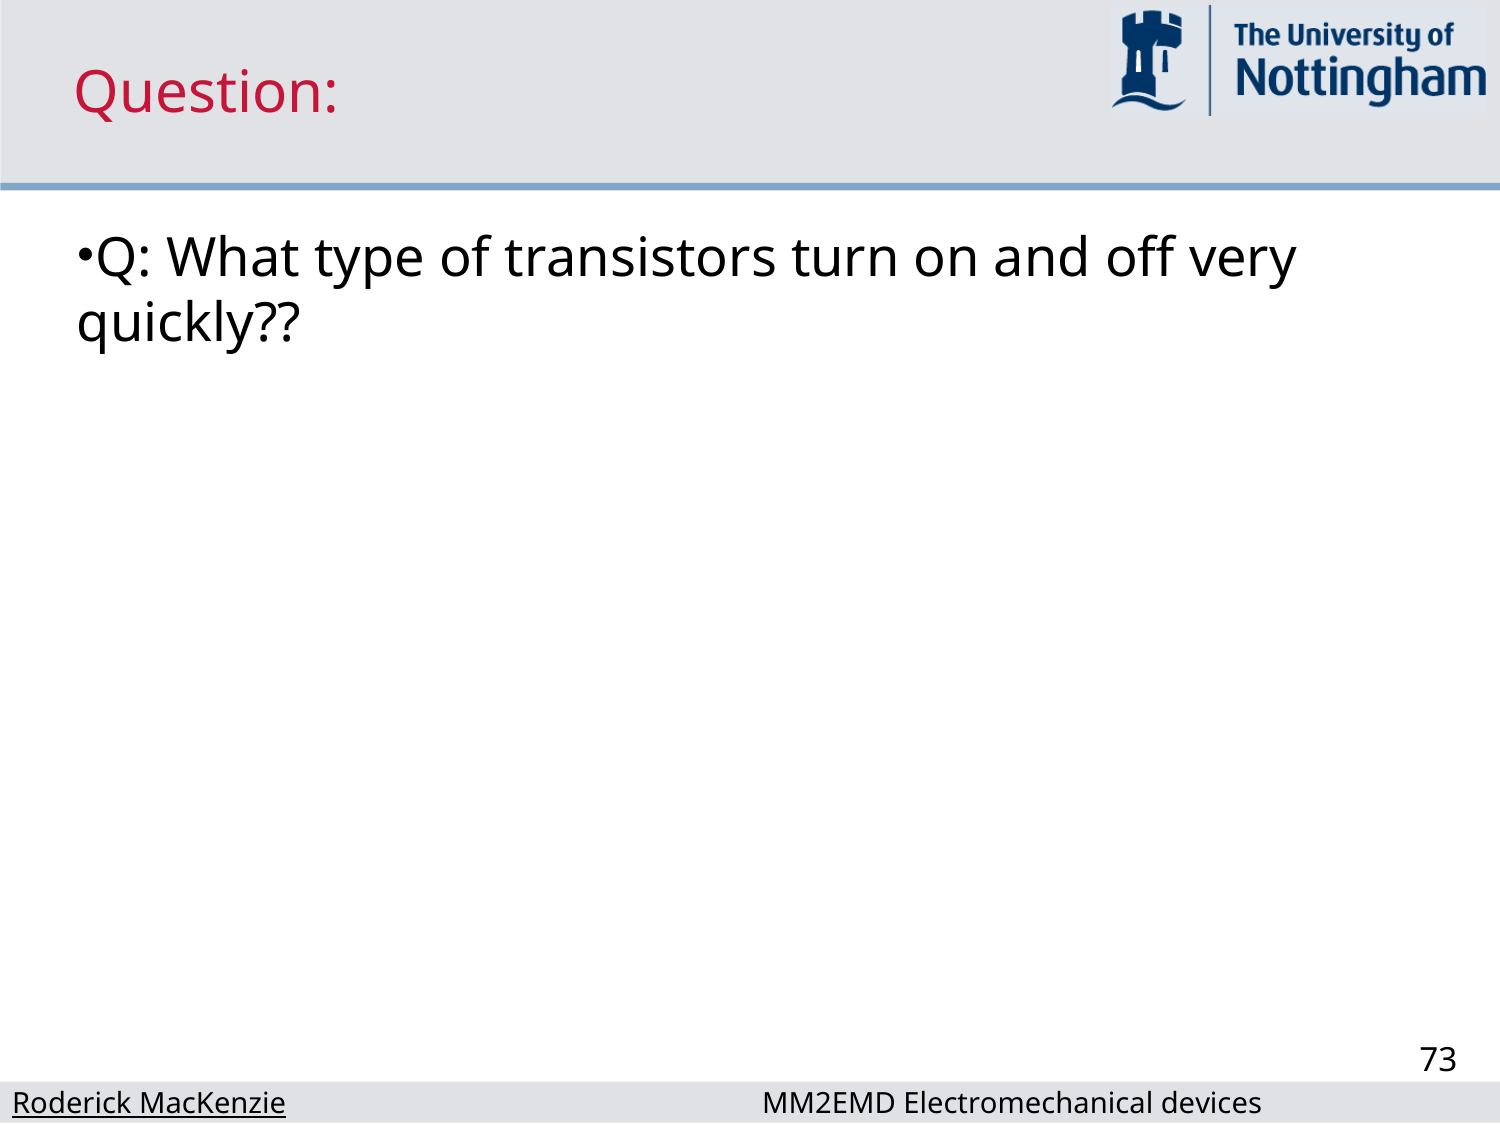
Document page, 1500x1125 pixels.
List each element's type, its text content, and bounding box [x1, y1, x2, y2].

title Question: [59, 14, 1097, 166]
picture [1111, 4, 1487, 116]
text_box [1404, 1030, 1500, 1101]
text_box Q: What type of transistors turn on and off very quickly?? [62, 214, 1459, 371]
